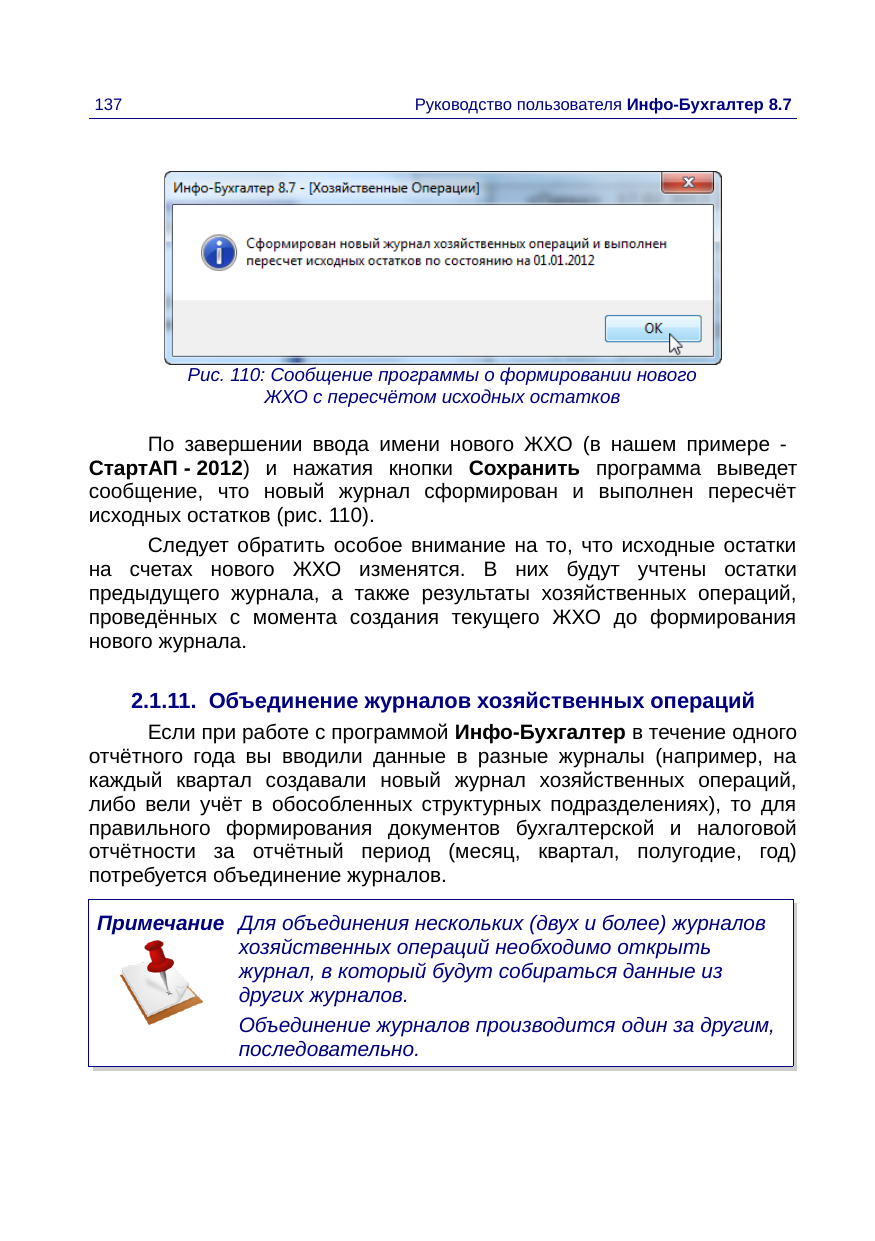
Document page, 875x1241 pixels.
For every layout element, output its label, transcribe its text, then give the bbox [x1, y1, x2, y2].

table_header Примечание [89, 900, 233, 1066]
table_header Для объединения нескольких (двух и более) журналов хозяйственных операций необходимо открыть журнал, в который будут собираться данные из других журналов. Объединение журналов производится один за другим, последовательно. [233, 900, 793, 1066]
text Следует обратить особое внимание на то, что исходные остатки на счетах нового ЖХО изменятся. В них будут учтены остатки предыдущего журнала, а также результаты хозяйственных операций, проведённых с момента создания текущего ЖХО до формирования нового журнала. [88, 533, 797, 653]
text Рис. 110: Сообщение программы о формировании нового ЖХО с пересчётом исходных остатков [164, 365, 722, 407]
picture [164, 171, 722, 365]
text По завершении ввода имени нового ЖХО (в нашем примере - СтартАП - 2012) и нажатия кнопки Сохранить программа выведет сообщение, что новый журнал сформирован и выполнен пересчёт исходных остатков (рис. 110). [88, 362, 797, 527]
subtitle Объединение журналов хозяйственных операций [88, 688, 797, 714]
picture [114, 934, 208, 1029]
text Если при работе с программой Инфо-Бухгалтер в течение одного отчётного года вы вводили данные в разные журналы (например, на каждый квартал создавали новый журнал хозяйственных операций, либо вели учёт в обособленных структурных подразделениях), то для правильного формирования документов бухгалтерской и налоговой отчётности за отчётный период (месяц, квартал, полугодие, год) потребуется объединение журналов. [88, 719, 797, 887]
